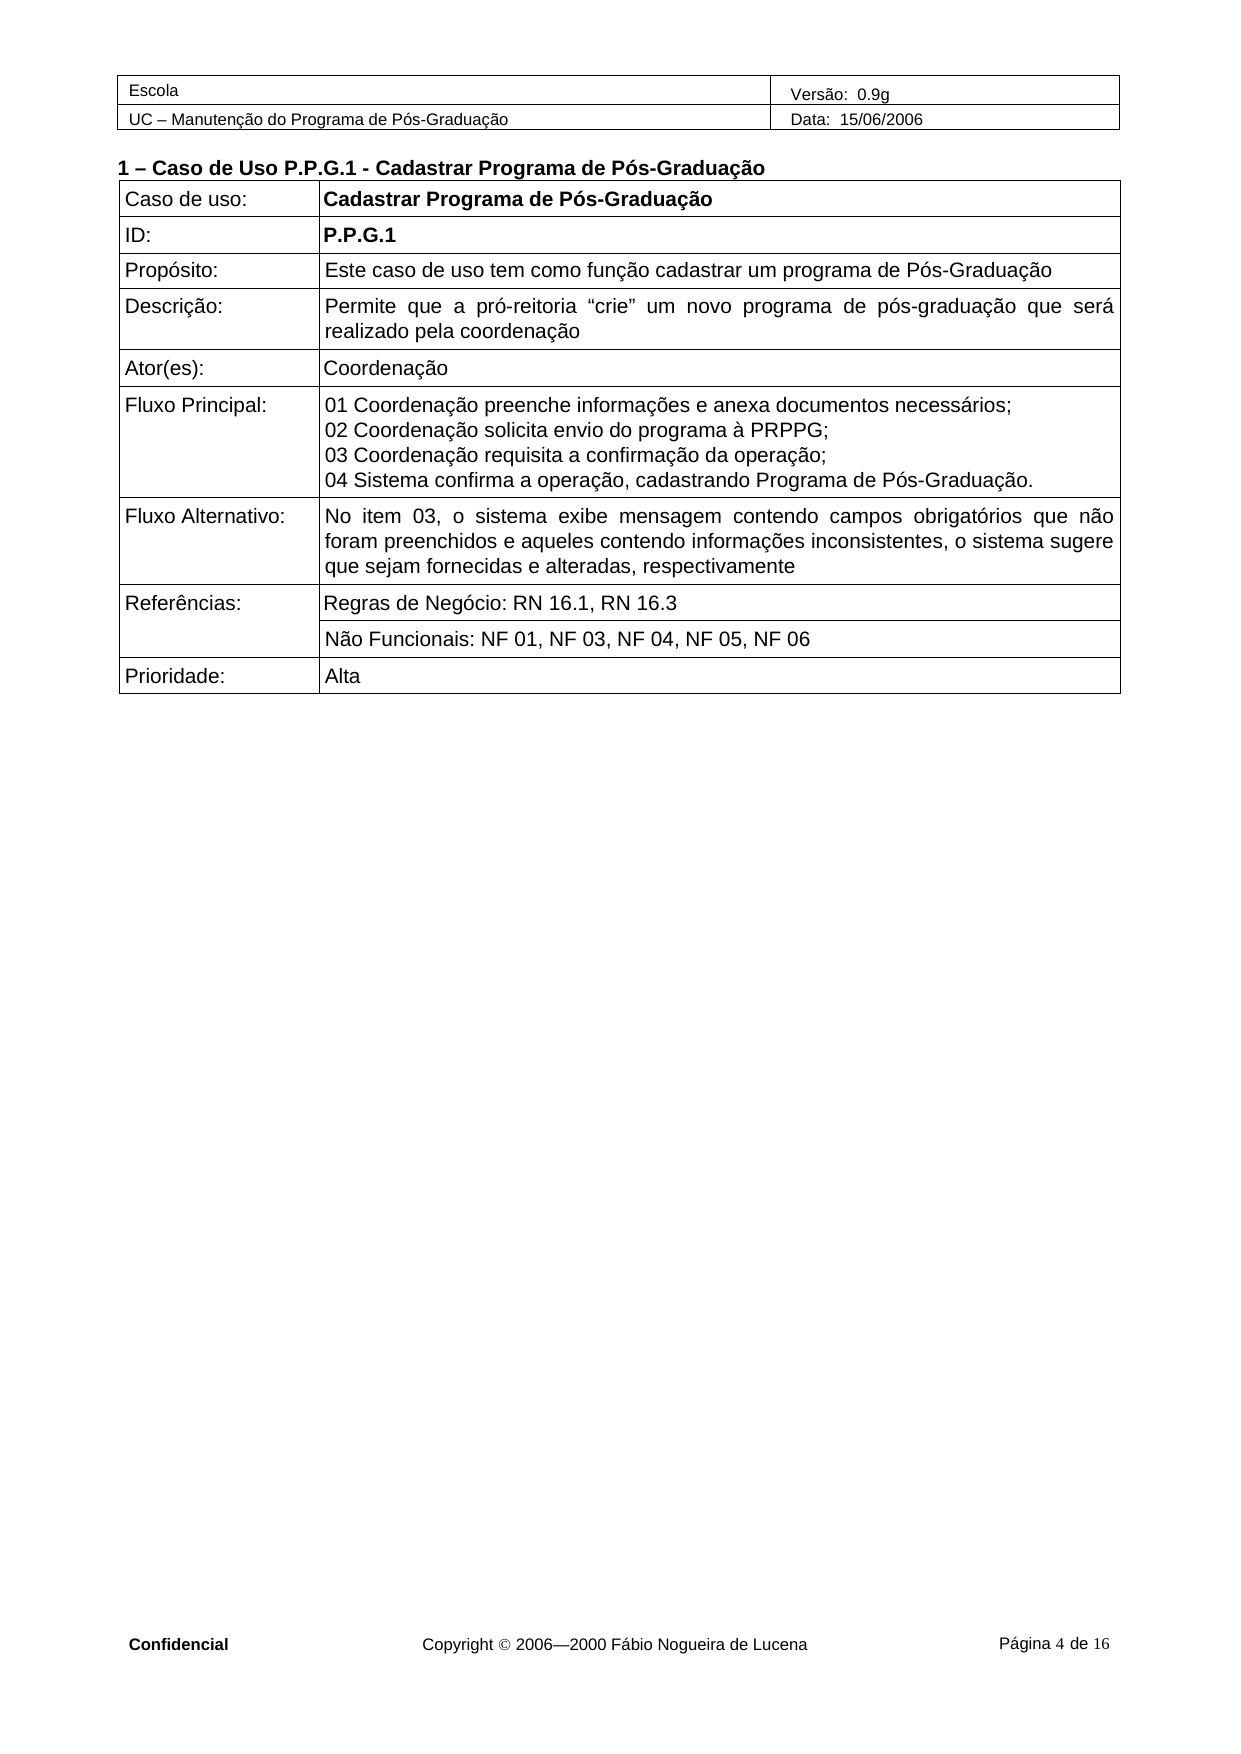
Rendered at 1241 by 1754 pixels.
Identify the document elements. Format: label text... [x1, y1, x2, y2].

table_cell No item 03, o sistema exibe mensagem contendo campos obrigatórios que não foram preenchidos e aqueles contendo informações inconsistentes, o sistema sugere que sejam fornecidas e alteradas, respectivamente [320, 498, 1120, 584]
table_cell 01 Coordenação preenche informações e anexa documentos necessários; 02 Coordenação solicita envio do programa à PRPPG; 03 Coordenação requisita a confirmação da operação; 04 Sistema confirma a operação, cadastrando Programa de Pós-Graduação. [320, 387, 1120, 497]
table_cell Descrição: [120, 289, 319, 349]
table_header Regras de Negócio: RN 16.1, RN 16.3 [320, 585, 1120, 620]
table_cell Prioridade: [120, 658, 319, 693]
table_cell Fluxo Principal: [120, 387, 319, 497]
table_header Cadastrar Programa de Pós-Graduação [320, 181, 1120, 216]
table_cell Não Funcionais: NF 01, NF 03, NF 04, NF 05, NF 06 [320, 621, 1120, 657]
text 1 – Caso de Uso P.P.G.1 - Cadastrar Programa de Pós-Graduação [117, 154, 1120, 179]
table_cell Permite que a pró-reitoria “crie” um novo programa de pós-graduação que será realizado pela coordenação [320, 289, 1120, 349]
table_cell Alta [320, 658, 1120, 693]
table_cell Propósito: [120, 254, 319, 287]
table_cell Fluxo Alternativo: [120, 498, 319, 584]
table_cell Referências: [120, 585, 319, 657]
table_cell Ator(es): [120, 350, 319, 386]
table_cell Coordenação [320, 350, 1120, 386]
table_cell P.P.G.1 [320, 217, 1120, 253]
table_cell Este caso de uso tem como função cadastrar um programa de Pós-Graduação [320, 254, 1120, 287]
table_cell ID: [120, 217, 319, 253]
table_header Caso de uso: [120, 181, 319, 216]
